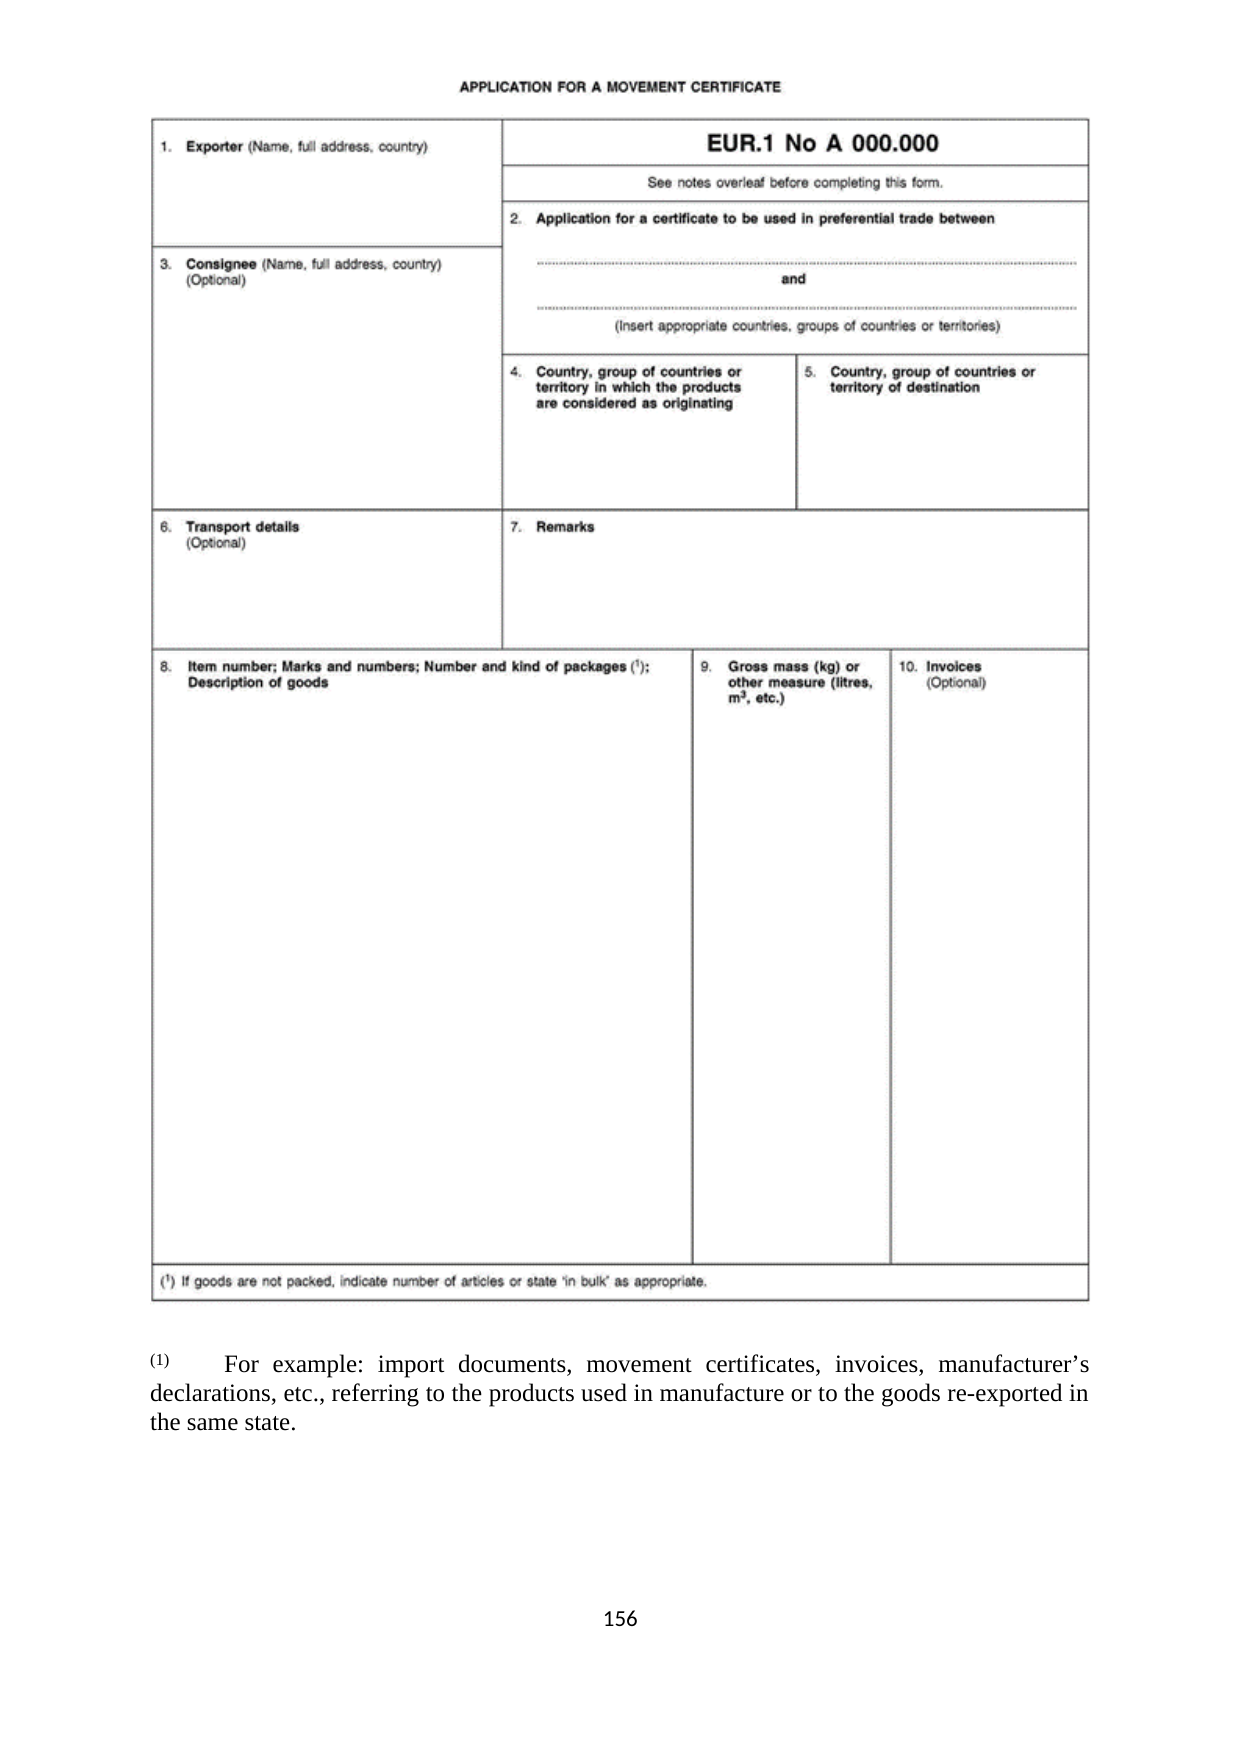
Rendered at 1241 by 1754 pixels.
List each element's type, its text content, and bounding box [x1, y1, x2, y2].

text (1) For example: import documents, movement certificates, invoices, manufacturer’s declarations, etc., referring to the products used in manufacture or to the goods re-exported in the same state. [150, 1349, 1090, 1436]
